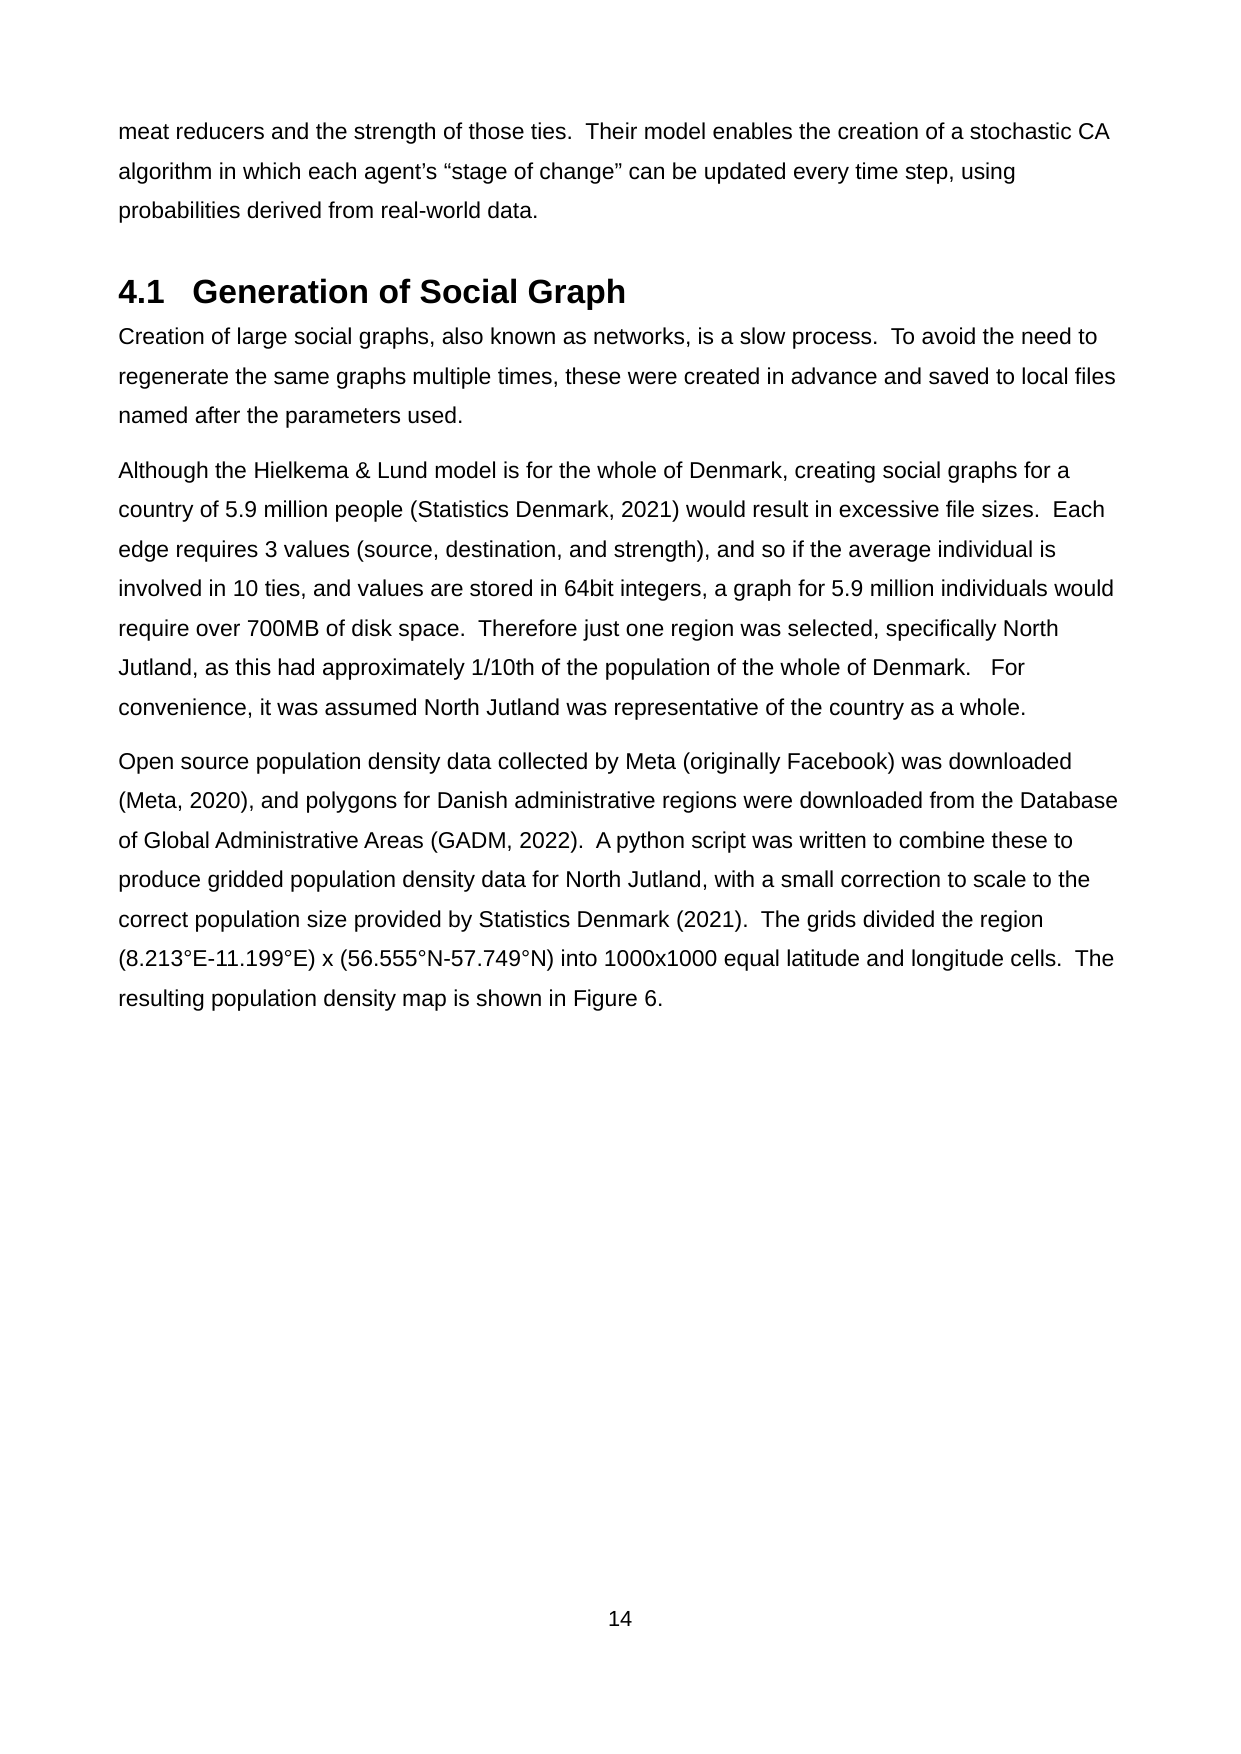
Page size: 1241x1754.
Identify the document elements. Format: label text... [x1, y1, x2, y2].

text Open source population density data collected by Meta (originally Facebook) was downloaded (Meta, 2020), and polygons for Danish administrative regions were downloaded from the Database of Global Administrative Areas (GADM, 2022). A python script was written to combine these to produce gridded population density data for North Jutland, with a small correction to scale to the correct population size provided by Statistics Denmark (2021). The grids divided the region (8.213°E-11.199°E) x (56.555°N-57.749°N) into 1000x1000 equal latitude and longitude cells. The resulting population density map is shown in Figure 6. [118, 748, 1122, 1011]
text meat reducers and the strength of those ties. Their model enables the creation of a stochastic CA algorithm in which each agent’s “stage of change” can be updated every time step, using probabilities derived from real-world data. [118, 118, 1122, 223]
text Creation of large social graphs, also known as networks, is a slow process. To avoid the need to regenerate the same graphs multiple times, these were created in advance and saved to local files named after the parameters used. [118, 323, 1122, 429]
subtitle Generation of Social Graph [118, 272, 1122, 311]
text Although the Hielkema & Lund model is for the whole of Denmark, creating social graphs for a country of 5.9 million people (Statistics Denmark, 2021) would result in excessive file sizes. Each edge requires 3 values (source, destination, and strength), and so if the average individual is involved in 10 ties, and values are stored in 64bit integers, a graph for 5.9 million individuals would require over 700MB of disk space. Therefore just one region was selected, specifically North Jutland, as this had approximately 1/10th of the population of the whole of Denmark. For convenience, it was assumed North Jutland was representative of the country as a whole. [118, 457, 1122, 720]
